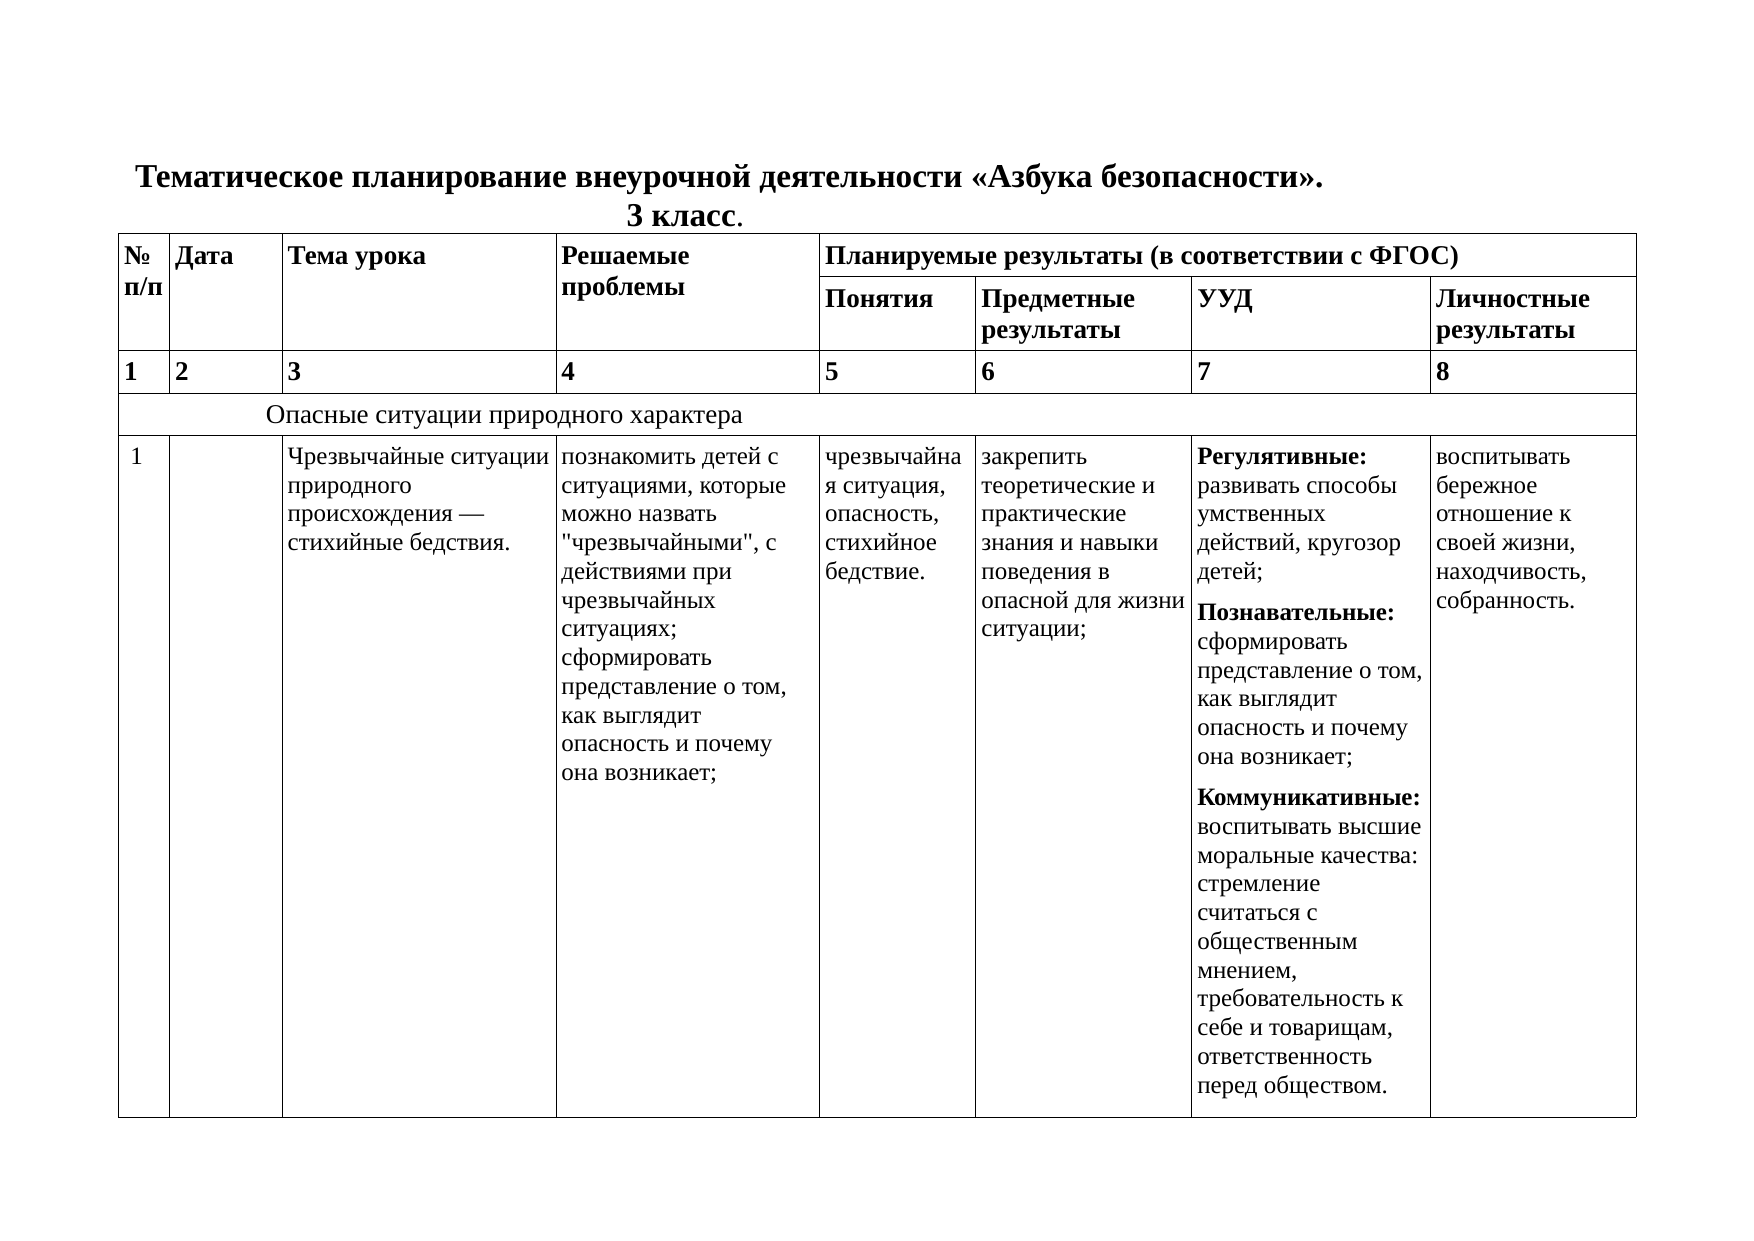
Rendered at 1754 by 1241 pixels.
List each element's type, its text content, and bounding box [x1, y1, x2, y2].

table_cell Опасные ситуации природного характера [119, 394, 1636, 435]
table_header Дата [170, 234, 282, 350]
table_header № п/п [119, 234, 169, 350]
table_cell 8 [1431, 351, 1636, 392]
table_header Планируемые результаты (в соответствии с ФГОС) [820, 234, 1636, 276]
table_header Решаемые проблемы [557, 234, 819, 350]
table_cell воспитывать бережное отношение к своей жизни, находчивость, собранность. [1431, 436, 1636, 1117]
table_cell 2 [170, 351, 282, 392]
table_cell Предметные результаты [976, 277, 1191, 350]
table_cell чрезвычайная ситуация, опасность, стихийное бедствие. [820, 436, 975, 1117]
table_cell закрепить теоретические и практические знания и навыки поведения в опасной для жизни ситуации; [976, 436, 1191, 1117]
text 3 класс. [118, 195, 1636, 233]
table_cell Понятия [820, 277, 975, 350]
table_cell познакомить детей с ситуациями, которые можно назвать "чрезвычайными", с действиями при чрезвычайных ситуациях; сформировать представление о том, как выглядит опасность и почему она возникает; [557, 436, 819, 1117]
table_cell [170, 436, 282, 1117]
table_cell 1 [119, 351, 169, 392]
text Тематическое планирование внеурочной деятельности «Азбука безопасности». [118, 156, 1636, 195]
table_cell 6 [976, 351, 1191, 392]
table_cell 1 [119, 436, 169, 1117]
table_cell 7 [1192, 351, 1430, 392]
table_cell Регулятивные: развивать способы умственных действий, кругозор детей; Познавательные: сформировать представление о том, как выглядит опасность и почему она возникает; Коммуникативные: воспитывать высшие моральные качества: стремление считаться с общественным мнением, требовательность к себе и товарищам, ответственность перед обществом. [1192, 436, 1430, 1117]
table_cell Личностные результаты [1431, 277, 1636, 350]
table_cell 3 [283, 351, 556, 392]
table_header Тема урока [283, 234, 556, 350]
table_cell 4 [557, 351, 819, 392]
table_cell 5 [820, 351, 975, 392]
table_cell Чрезвычайные ситуации природного происхождения — стихийные бедствия. [283, 436, 556, 1117]
table_cell УУД [1192, 277, 1430, 350]
